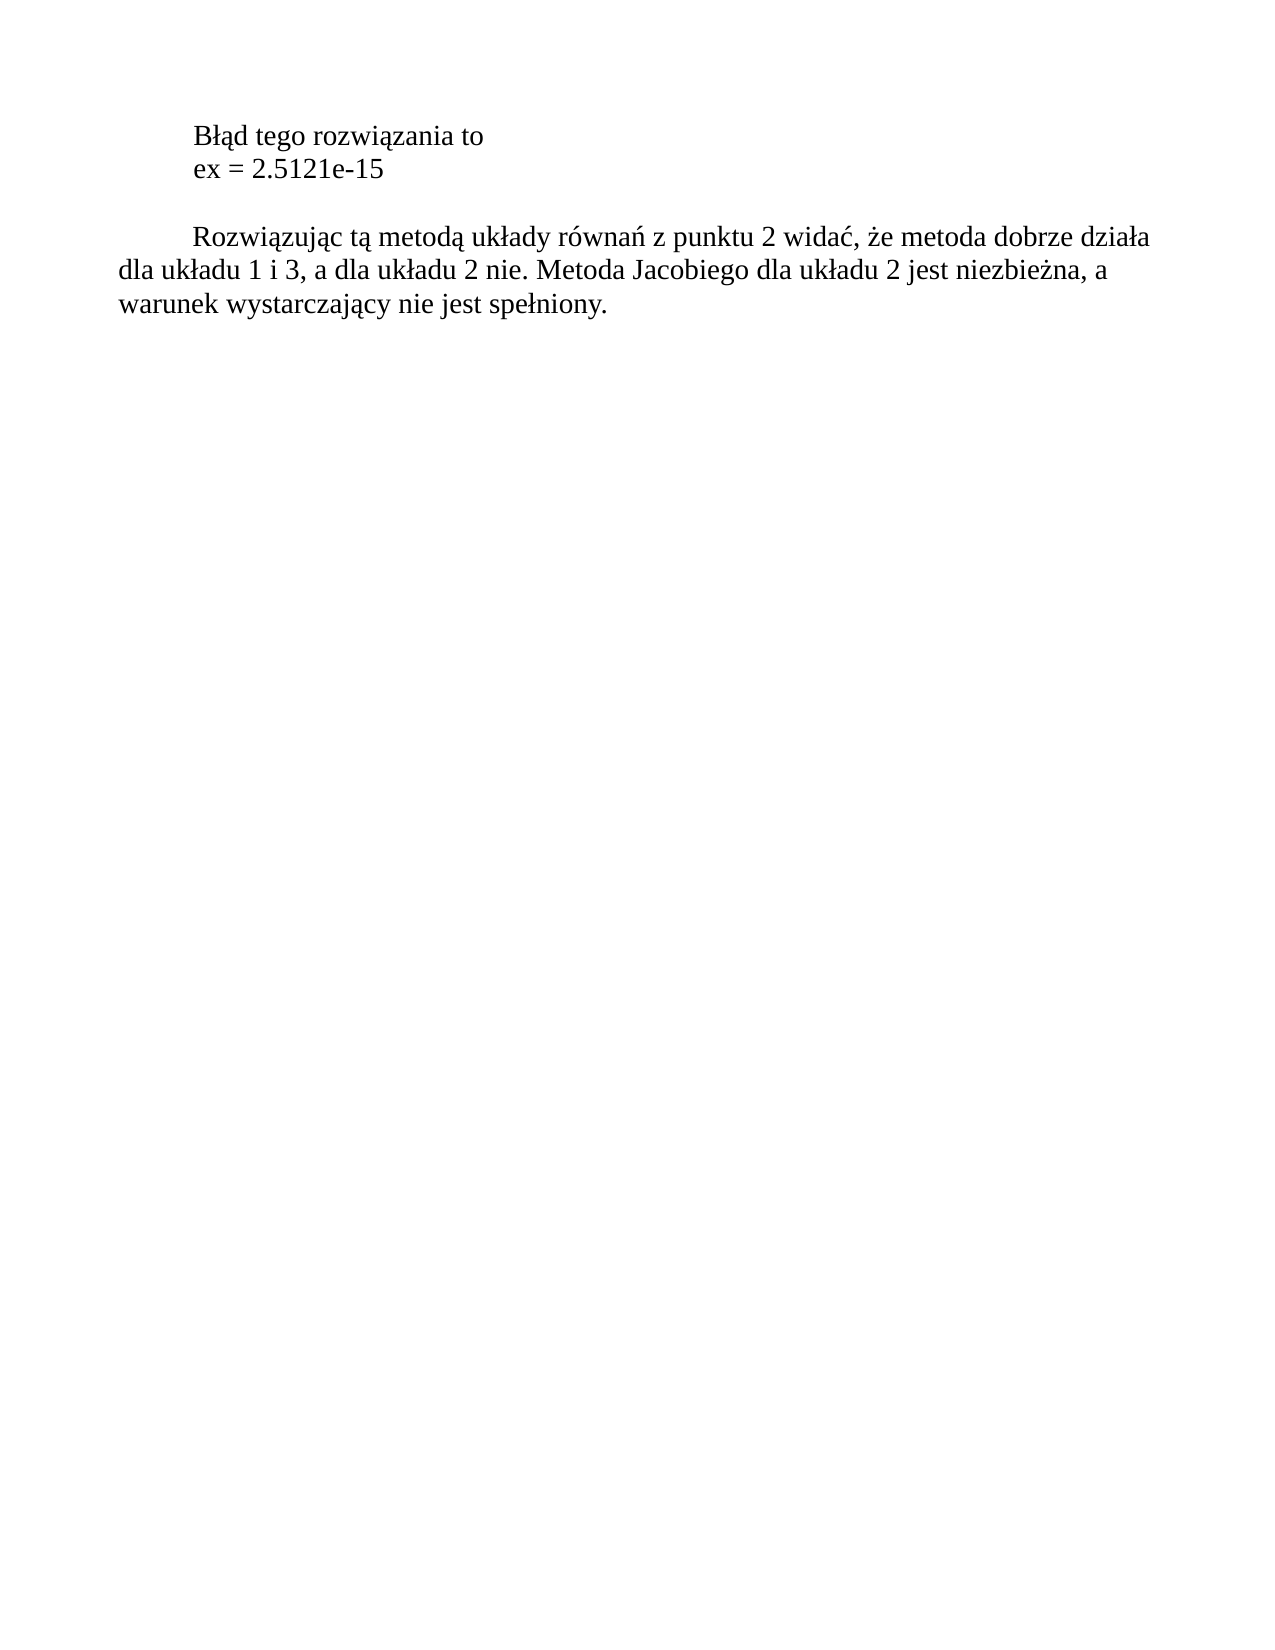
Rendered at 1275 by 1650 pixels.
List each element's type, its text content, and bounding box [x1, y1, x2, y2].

text Rozwiązując tą metodą układy równań z punktu 2 widać, że metoda dobrze działa dla układu 1 i 3, a dla układu 2 nie. Metoda Jacobiego dla układu 2 jest niezbieżna, a warunek wystarczający nie jest spełniony. [118, 219, 1157, 319]
list ex = 2.5121e-15 [156, 152, 1157, 185]
list Błąd tego rozwiązania to [156, 118, 1157, 152]
